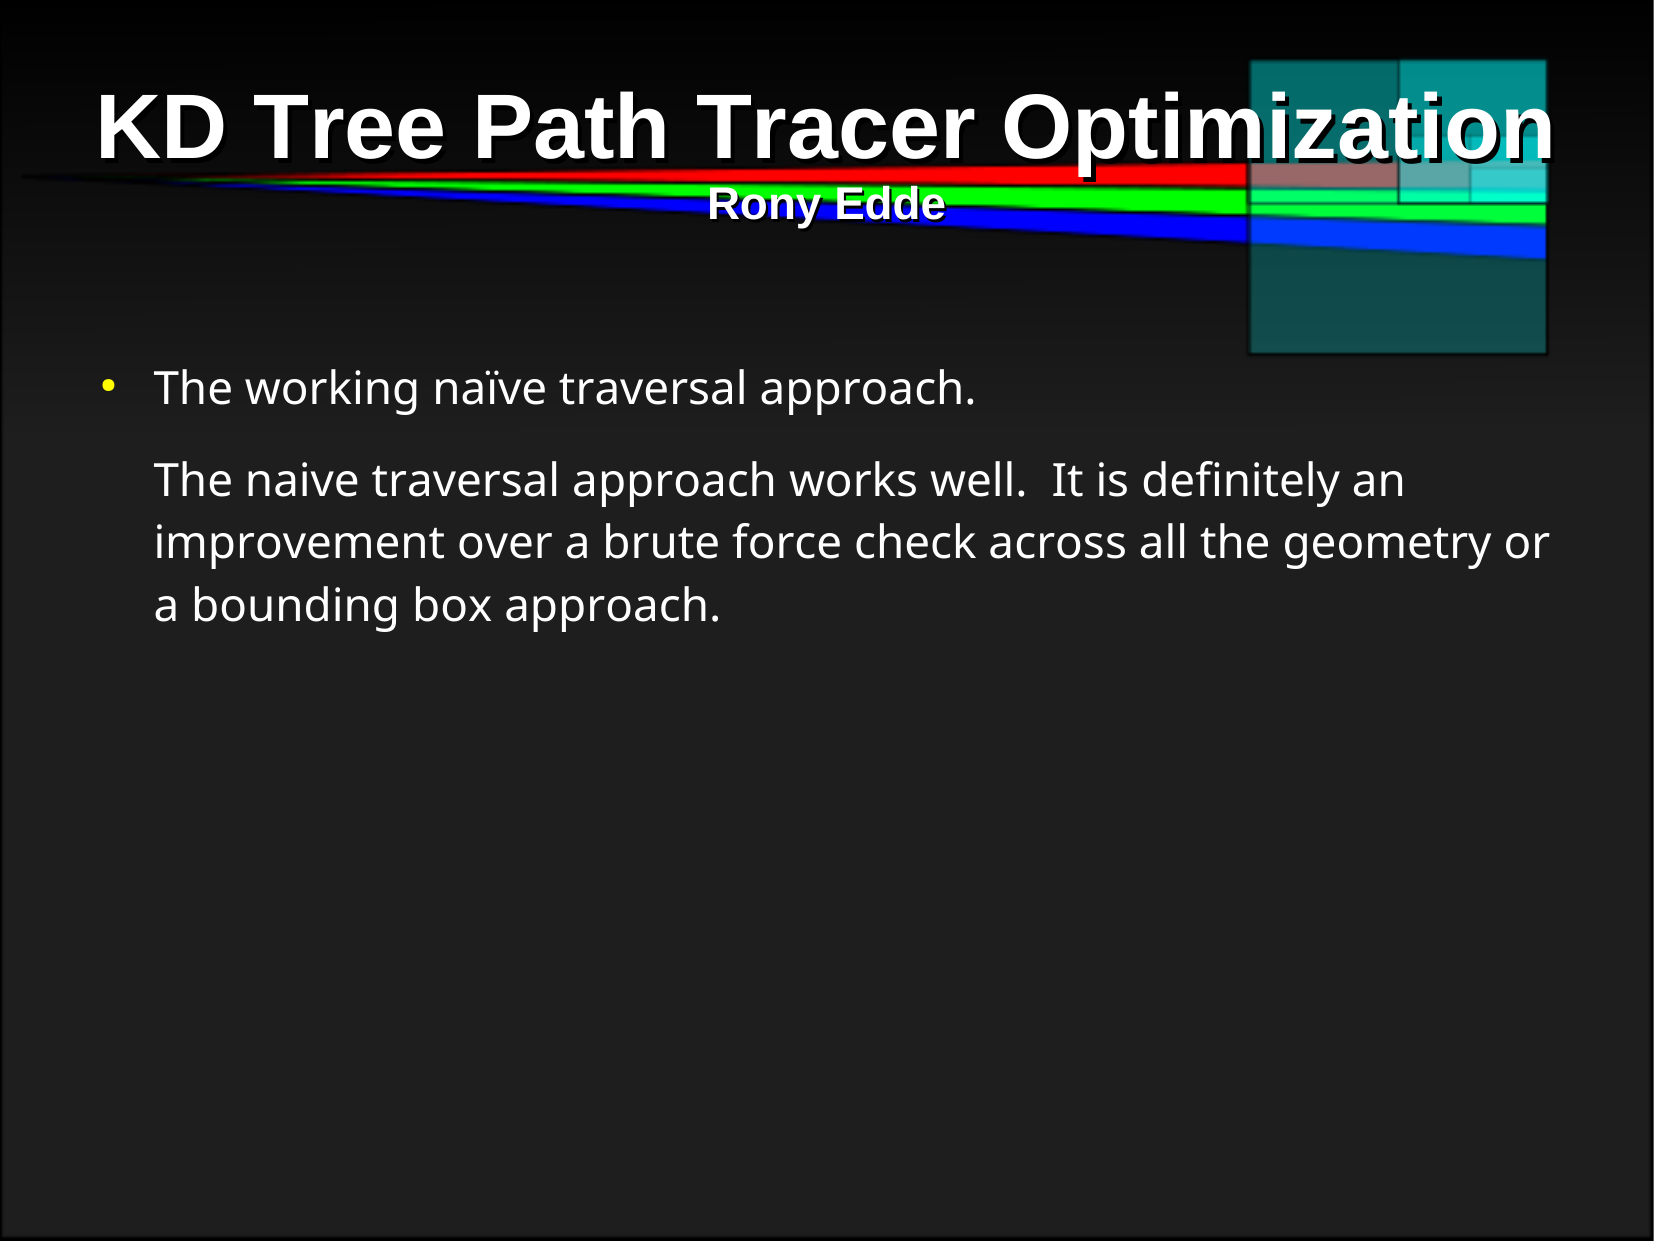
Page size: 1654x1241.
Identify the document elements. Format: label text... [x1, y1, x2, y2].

picture [0, 0, 1654, 1241]
title KD Tree Path Tracer Optimization Rony Edde [82, 56, 1571, 250]
list The working naïve traversal approach. The naive traversal approach works well. It is definitely an improvement over a brute force check across all the geometry or a bounding box approach. [82, 355, 1571, 1058]
